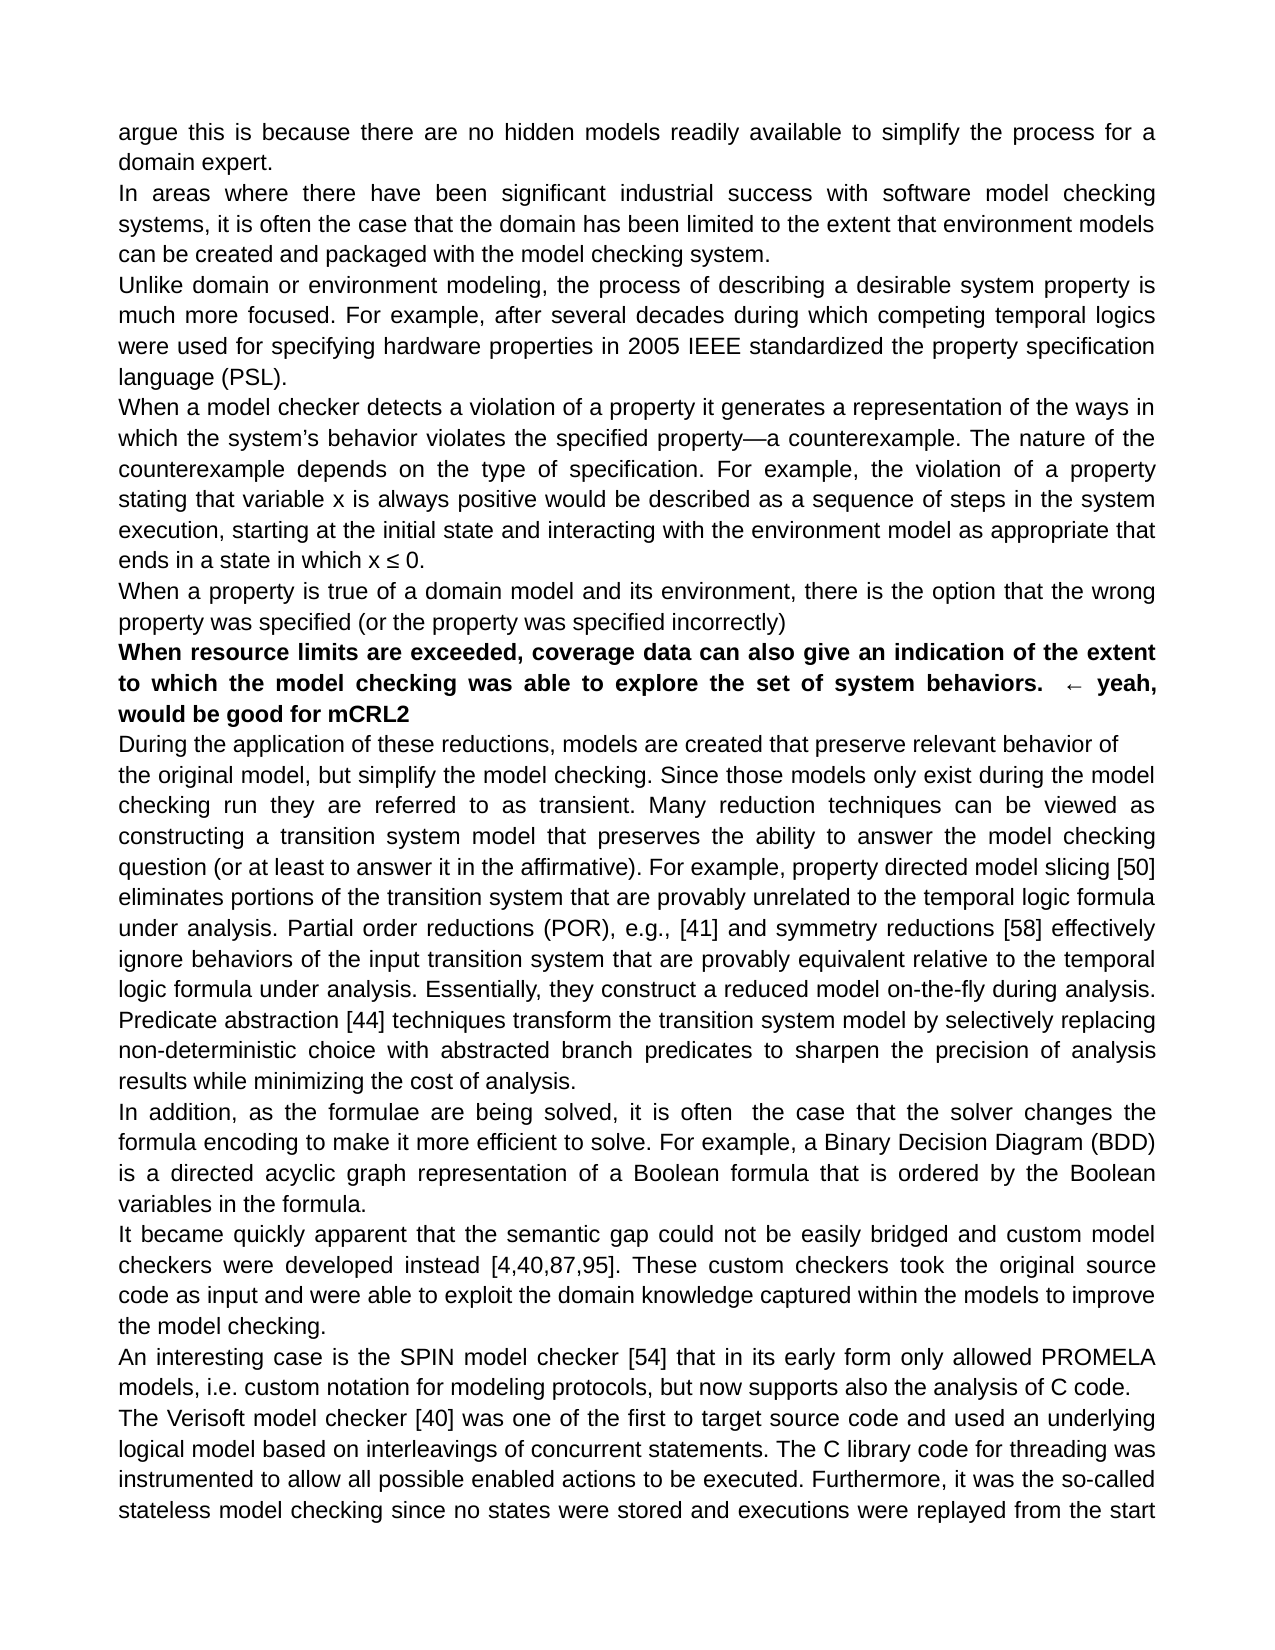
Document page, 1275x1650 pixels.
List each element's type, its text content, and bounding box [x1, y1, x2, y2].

text When a model checker detects a violation of a property it generates a representation of the ways in which the system’s behavior violates the specified property—a counterexample. The nature of the counterexample depends on the type of specification. For example, the violation of a property stating that variable x is always positive would be described as a sequence of steps in the system execution, starting at the initial state and interacting with the environment model as appropriate that ends in a state in which x ≤ 0. [118, 394, 1157, 574]
text When resource limits are exceeded, coverage data can also give an indication of the extent to which the model checking was able to explore the set of system behaviors. ← yeah, would be good for mCRL2 [118, 639, 1157, 727]
text argue this is because there are no hidden models readily available to simplify the process for a domain expert. [118, 118, 1157, 176]
text It became quickly apparent that the semantic gap could not be easily bridged and custom model checkers were developed instead [4,40,87,95]. These custom checkers took the original source code as input and were able to exploit the domain knowledge captured within the models to improve the model checking. [118, 1221, 1157, 1339]
text In addition, as the formulae are being solved, it is often the case that the solver changes the formula encoding to make it more efficient to solve. For example, a Binary Decision Diagram (BDD) is a directed acyclic graph representation of a Boolean formula that is ordered by the Boolean variables in the formula. [118, 1098, 1157, 1217]
text An interesting case is the SPIN model checker [54] that in its early form only allowed PROMELA models, i.e. custom notation for modeling protocols, but now supports also the analysis of C code. [118, 1343, 1157, 1401]
text During the application of these reductions, models are created that preserve relevant behavior of [118, 731, 1157, 757]
text In areas where there have been significant industrial success with software model checking systems, it is often the case that the domain has been limited to the extent that environment models can be created and packaged with the model checking system. [118, 179, 1157, 267]
text the original model, but simplify the model checking. Since those models only exist during the model checking run they are referred to as transient. Many reduction techniques can be viewed as constructing a transition system model that preserves the ability to answer the model checking question (or at least to answer it in the affirmative). For example, property directed model slicing [50] eliminates portions of the transition system that are provably unrelated to the temporal logic formula under analysis. Partial order reductions (POR), e.g., [41] and symmetry reductions [58] effectively ignore behaviors of the input transition system that are provably equivalent relative to the temporal logic formula under analysis. Essentially, they construct a reduced model on-the-fly during analysis. Predicate abstraction [44] techniques transform the transition system model by selectively replacing non-deterministic choice with abstracted branch predicates to sharpen the precision of analysis results while minimizing the cost of analysis. [118, 761, 1157, 1094]
text Unlike domain or environment modeling, the process of describing a desirable system property is much more focused. For example, after several decades during which competing temporal logics were used for specifying hardware properties in 2005 IEEE standardized the property specification language (PSL). [118, 271, 1157, 390]
text The Verisoft model checker [40] was one of the first to target source code and used an underlying logical model based on interleavings of concurrent statements. The C library code for threading was instrumented to allow all possible enabled actions to be executed. Furthermore, it was the so-called stateless model checking since no states were stored and executions were replayed from the start [118, 1404, 1157, 1523]
text When a property is true of a domain model and its environment, there is the option that the wrong property was specified (or the property was specified incorrectly) [118, 577, 1157, 635]
